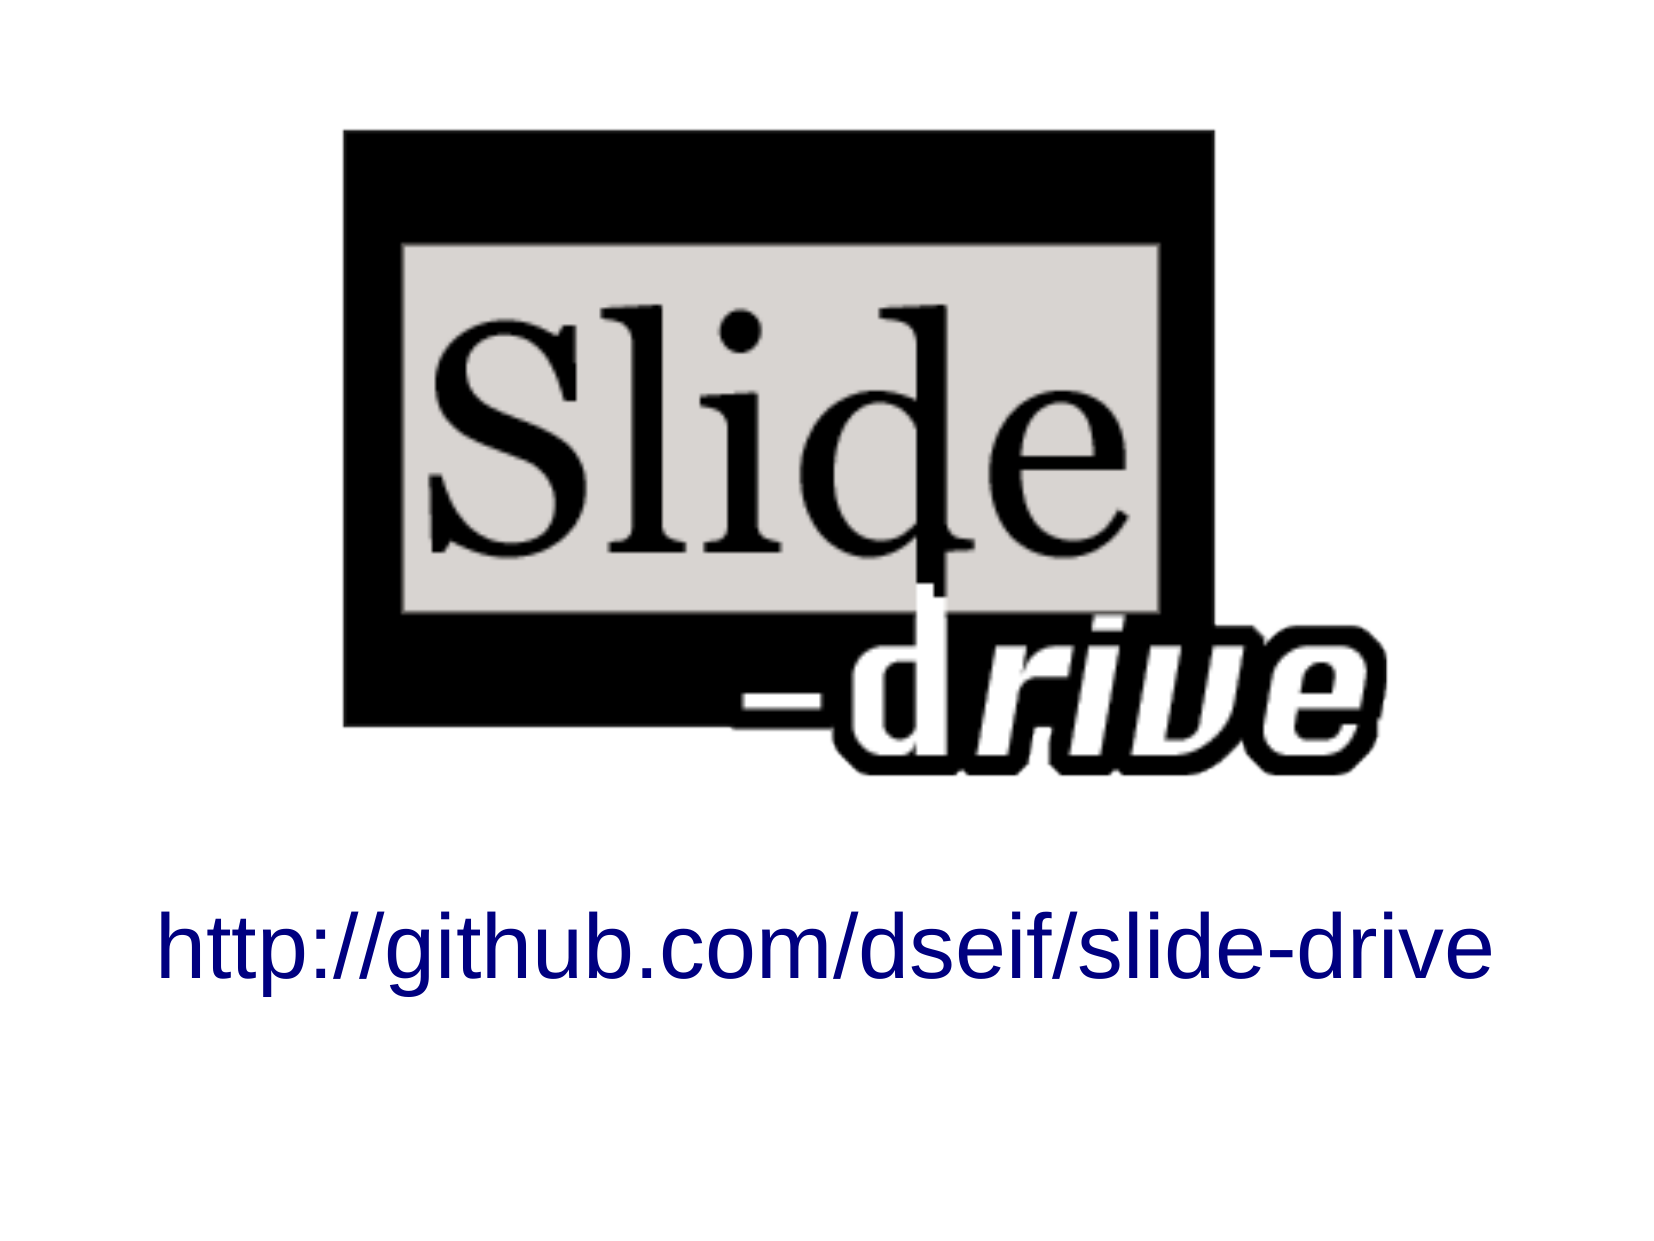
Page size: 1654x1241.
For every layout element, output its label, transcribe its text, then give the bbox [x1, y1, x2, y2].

subtitle http://github.com/dseif/slide-drive [82, 108, 1571, 1069]
picture [306, 79, 1416, 815]
